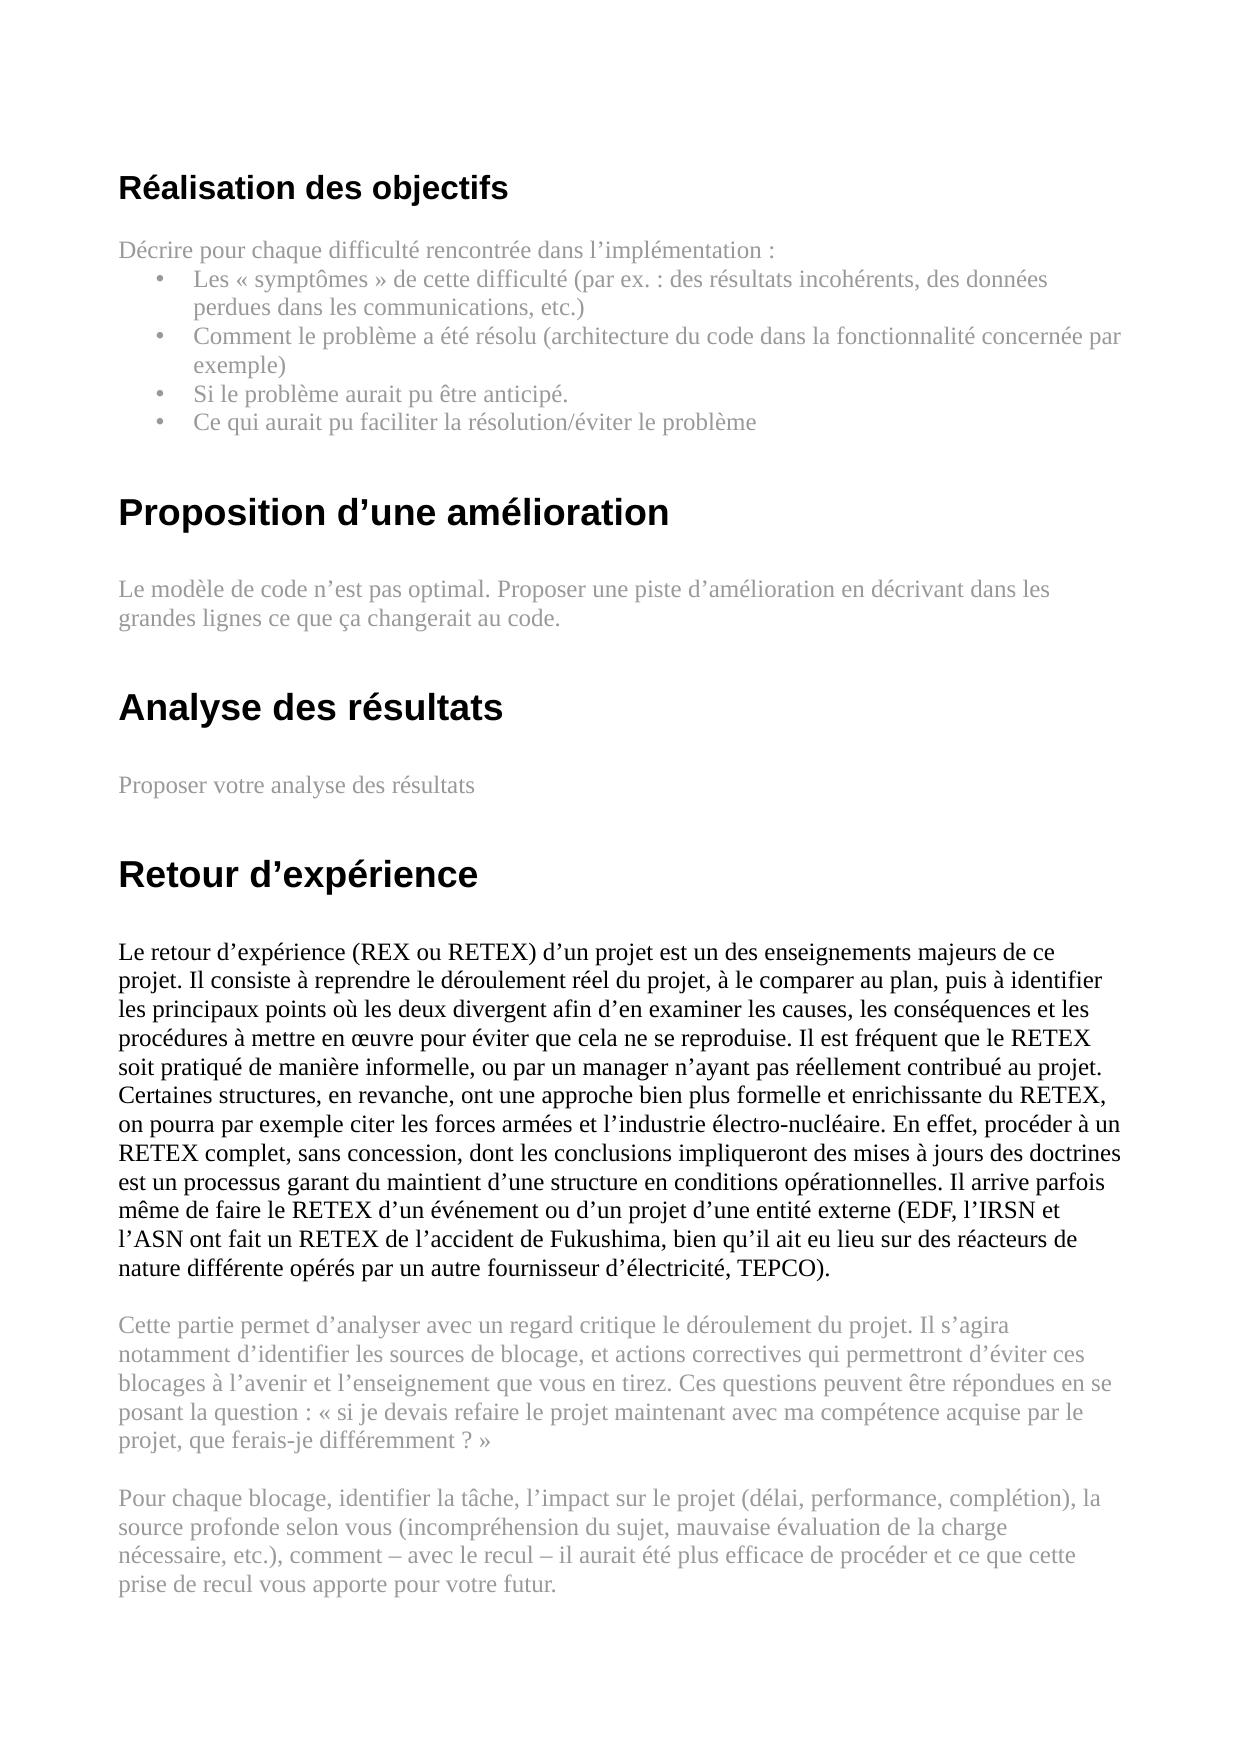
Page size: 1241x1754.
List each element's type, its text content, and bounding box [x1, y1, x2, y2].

subtitle Proposition d’une amélioration [118, 490, 1122, 533]
text Cette partie permet d’analyser avec un regard critique le déroulement du projet. Il s’agira notamment d’identifier les sources de blocage, et actions correctives qui permettront d’éviter ces blocages à l’avenir et l’enseignement que vous en tirez. Ces questions peuvent être répondues en se posant la question : « si je devais refaire le projet maintenant avec ma compétence acquise par le projet, que ferais-je différemment ? » [118, 1311, 1122, 1454]
list Si le problème aurait pu être anticipé. [156, 379, 1122, 407]
text Le retour d’expérience (REX ou RETEX) d’un projet est un des enseignements majeurs de ce projet. Il consiste à reprendre le déroulement réel du projet, à le comparer au plan, puis à identifier les principaux points où les deux divergent afin d’en examiner les causes, les conséquences et les procédures à mettre en œuvre pour éviter que cela ne se reproduise. Il est fréquent que le RETEX soit pratiqué de manière informelle, ou par un manager n’ayant pas réellement contribué au projet. Certaines structures, en revanche, ont une approche bien plus formelle et enrichissante du RETEX, on pourra par exemple citer les forces armées et l’industrie électro-nucléaire. En effet, procéder à un RETEX complet, sans concession, dont les conclusions impliqueront des mises à jours des doctrines est un processus garant du maintient d’une structure en conditions opérationnelles. Il arrive parfois même de faire le RETEX d’un événement ou d’un projet d’une entité externe (EDF, l’IRSN et l’ASN ont fait un RETEX de l’accident de Fukushima, bien qu’il ait eu lieu sur des réacteurs de nature différente opérés par un autre fournisseur d’électricité, TEPCO). [118, 937, 1122, 1282]
list Comment le problème a été résolu (architecture du code dans la fonctionnalité concernée par exemple) [156, 321, 1122, 379]
text Proposer votre analyse des résultats [118, 770, 1122, 799]
subtitle Réalisation des objectifs [118, 168, 1122, 206]
text Pour chaque blocage, identifier la tâche, l’impact sur le projet (délai, performance, complétion), la source profonde selon vous (incompréhension du sujet, mauvaise évaluation de la charge nécessaire, etc.), comment – avec le recul – il aurait été plus efficace de procéder et ce que cette prise de recul vous apporte pour votre futur. [118, 1483, 1122, 1598]
subtitle Analyse des résultats [118, 686, 1122, 729]
text Décrire pour chaque difficulté rencontrée dans l’implémentation : [118, 235, 1122, 264]
list Ce qui aurait pu faciliter la résolution/éviter le problème [156, 407, 1122, 436]
text Le modèle de code n’est pas optimal. Proposer une piste d’amélioration en décrivant dans les grandes lignes ce que ça changerait au code. [118, 574, 1122, 632]
subtitle Retour d’expérience [118, 852, 1122, 896]
list Les « symptômes » de cette difficulté (par ex. : des résultats incohérents, des données perdues dans les communications, etc.) [156, 264, 1122, 321]
